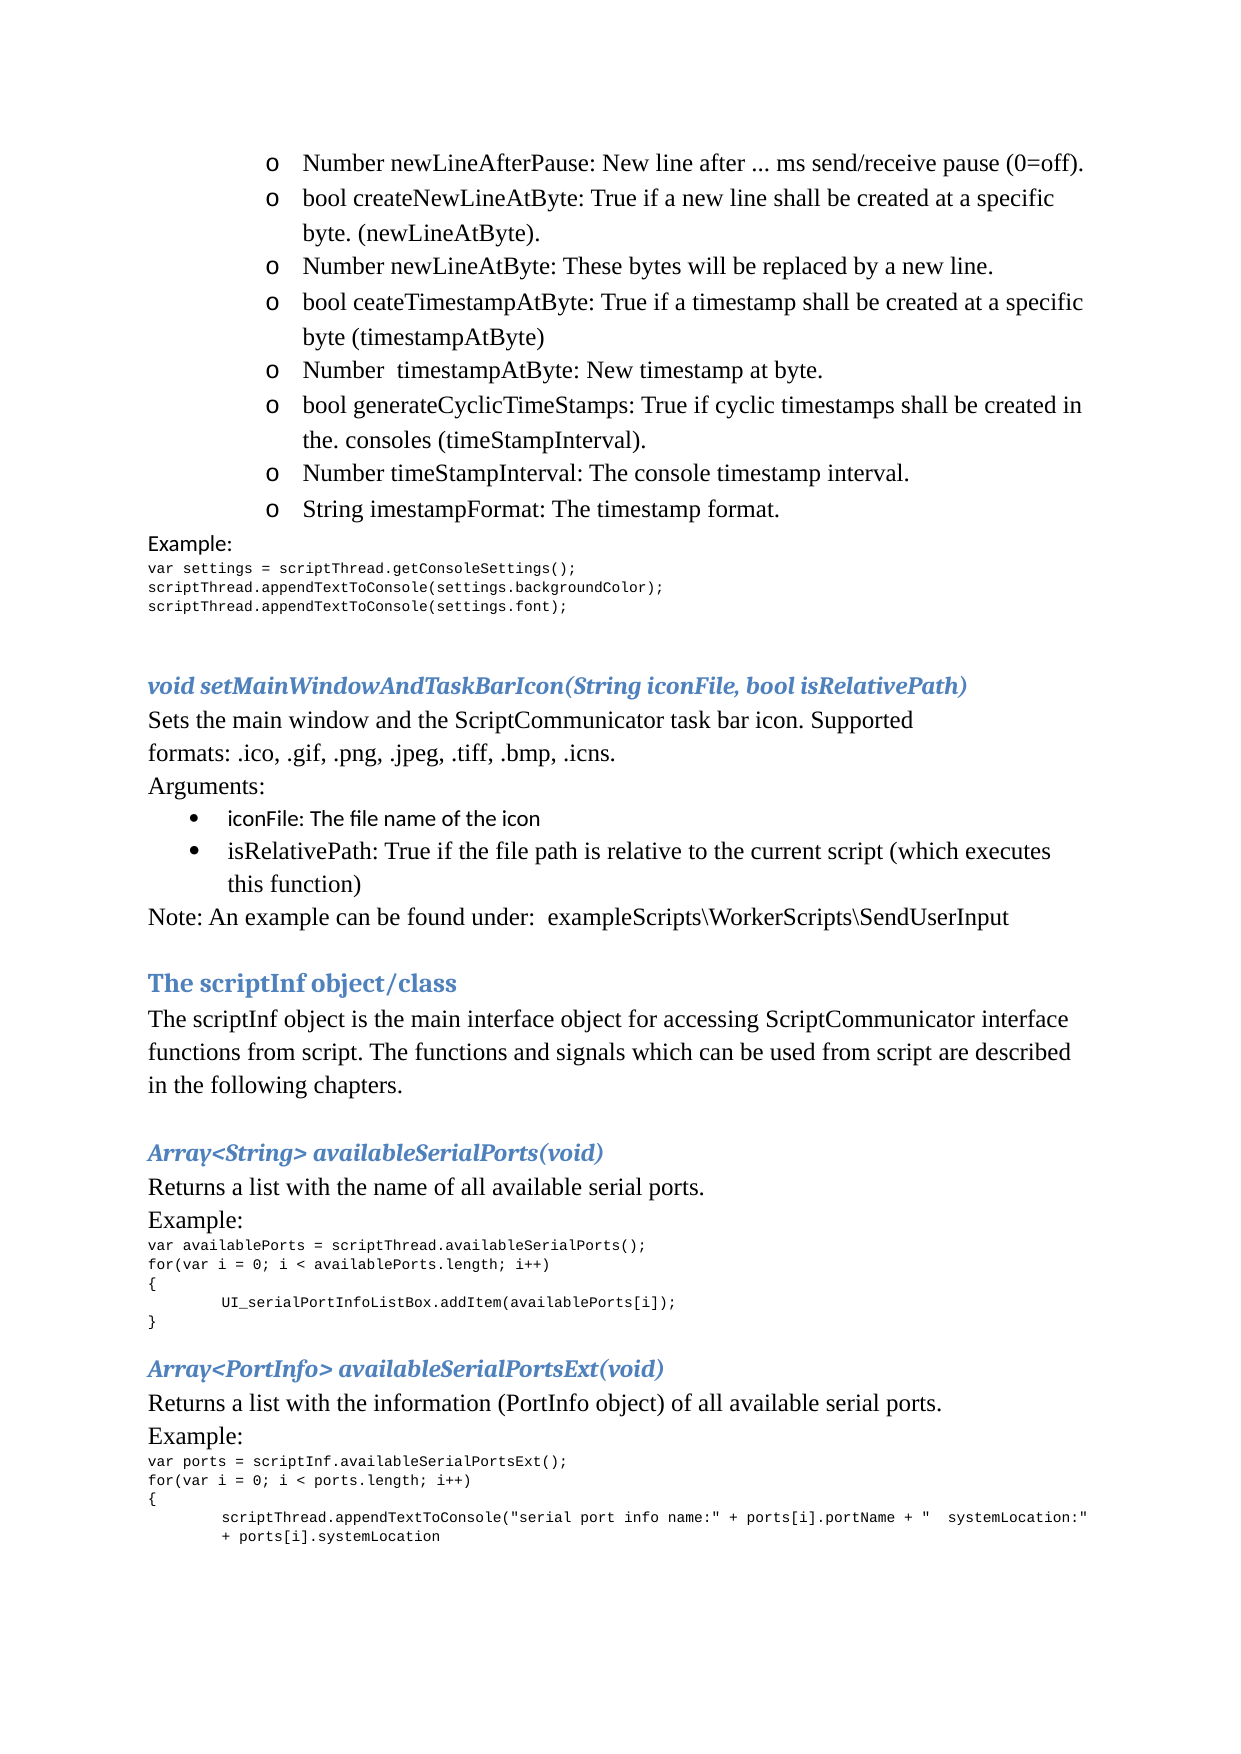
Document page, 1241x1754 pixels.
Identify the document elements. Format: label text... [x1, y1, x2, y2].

text Example: [148, 1421, 1093, 1449]
text The scriptInf object is the main interface object for accessing ScriptCommunicator interface functions from script. The functions and signals which can be used from script are described in the following chapters. [148, 1004, 1093, 1099]
text } [148, 1314, 1093, 1331]
subtitle The scriptInf object/class [148, 968, 1093, 999]
text Sets the main window and the ScriptCommunicator task bar icon. Supported formats: .ico, .gif, .png, .jpeg, .tiff, .bmp, .icns. [148, 705, 1093, 767]
text Returns a list with the information (PortInfo object) of all available serial ports. [148, 1388, 1093, 1417]
list Number newLineAtByte: These bytes will be replaced by a new line. [265, 251, 1093, 282]
text scriptThread.appendTextToConsole("serial port info name:" + ports[i].portName + " systemLocation:" + ports[i].systemLocation [148, 1511, 1093, 1546]
list Number timestampAtByte: New timestamp at byte. [265, 355, 1093, 386]
list String imestampFormat: The timestamp format. [265, 494, 1093, 524]
subtitle Array<String> availableSerialPorts(void) [148, 1139, 1093, 1168]
text Example: [148, 529, 1093, 557]
list Number newLineAfterPause: New line after ... ms send/receive pause (0=off). [265, 148, 1093, 178]
list isRelativePath: True if the file path is relative to the current script (which executes this function) [190, 836, 1093, 898]
text UI_serialPortInfoListBox.addItem(availablePorts[i]); [148, 1295, 1093, 1312]
text var ports = scriptInf.availableSerialPortsExt(); [148, 1454, 1093, 1470]
list iconFile: The file name of the icon [190, 804, 1093, 832]
text scriptThread.appendTextToConsole(settings.font); [148, 599, 1093, 616]
text { [148, 1492, 1093, 1508]
text for(var i = 0; i < ports.length; i++) [148, 1473, 1093, 1489]
text var availablePorts = scriptThread.availableSerialPorts(); [148, 1238, 1093, 1255]
text { [148, 1276, 1093, 1293]
text Returns a list with the name of all available serial ports. [148, 1172, 1093, 1201]
text var settings = scriptThread.getConsoleSettings(); [148, 561, 1093, 578]
text Arguments: [148, 771, 1093, 800]
list bool ceateTimestampAtByte: True if a timestamp shall be created at a specific byte (timestampAtByte) [265, 287, 1093, 350]
subtitle void setMainWindowAndTaskBarIcon(String iconFile, bool isRelativePath) [148, 672, 1093, 701]
list Note: An example can be found under: exampleScripts\WorkerScripts\SendUserInput [148, 902, 1093, 931]
text for(var i = 0; i < availablePorts.length; i++) [148, 1257, 1093, 1274]
list Number timeStampInterval: The console timestamp interval. [265, 458, 1093, 489]
subtitle Array<PortInfo> availableSerialPortsExt(void) [148, 1355, 1093, 1383]
text Example: [148, 1205, 1093, 1234]
list bool generateCyclicTimeStamps: True if cyclic timestamps shall be created in the. consoles (timeStampInterval). [265, 390, 1093, 454]
text scriptThread.appendTextToConsole(settings.backgroundColor); [148, 580, 1093, 597]
list bool createNewLineAtByte: True if a new line shall be created at a specific byte. (newLineAtByte). [265, 183, 1093, 247]
